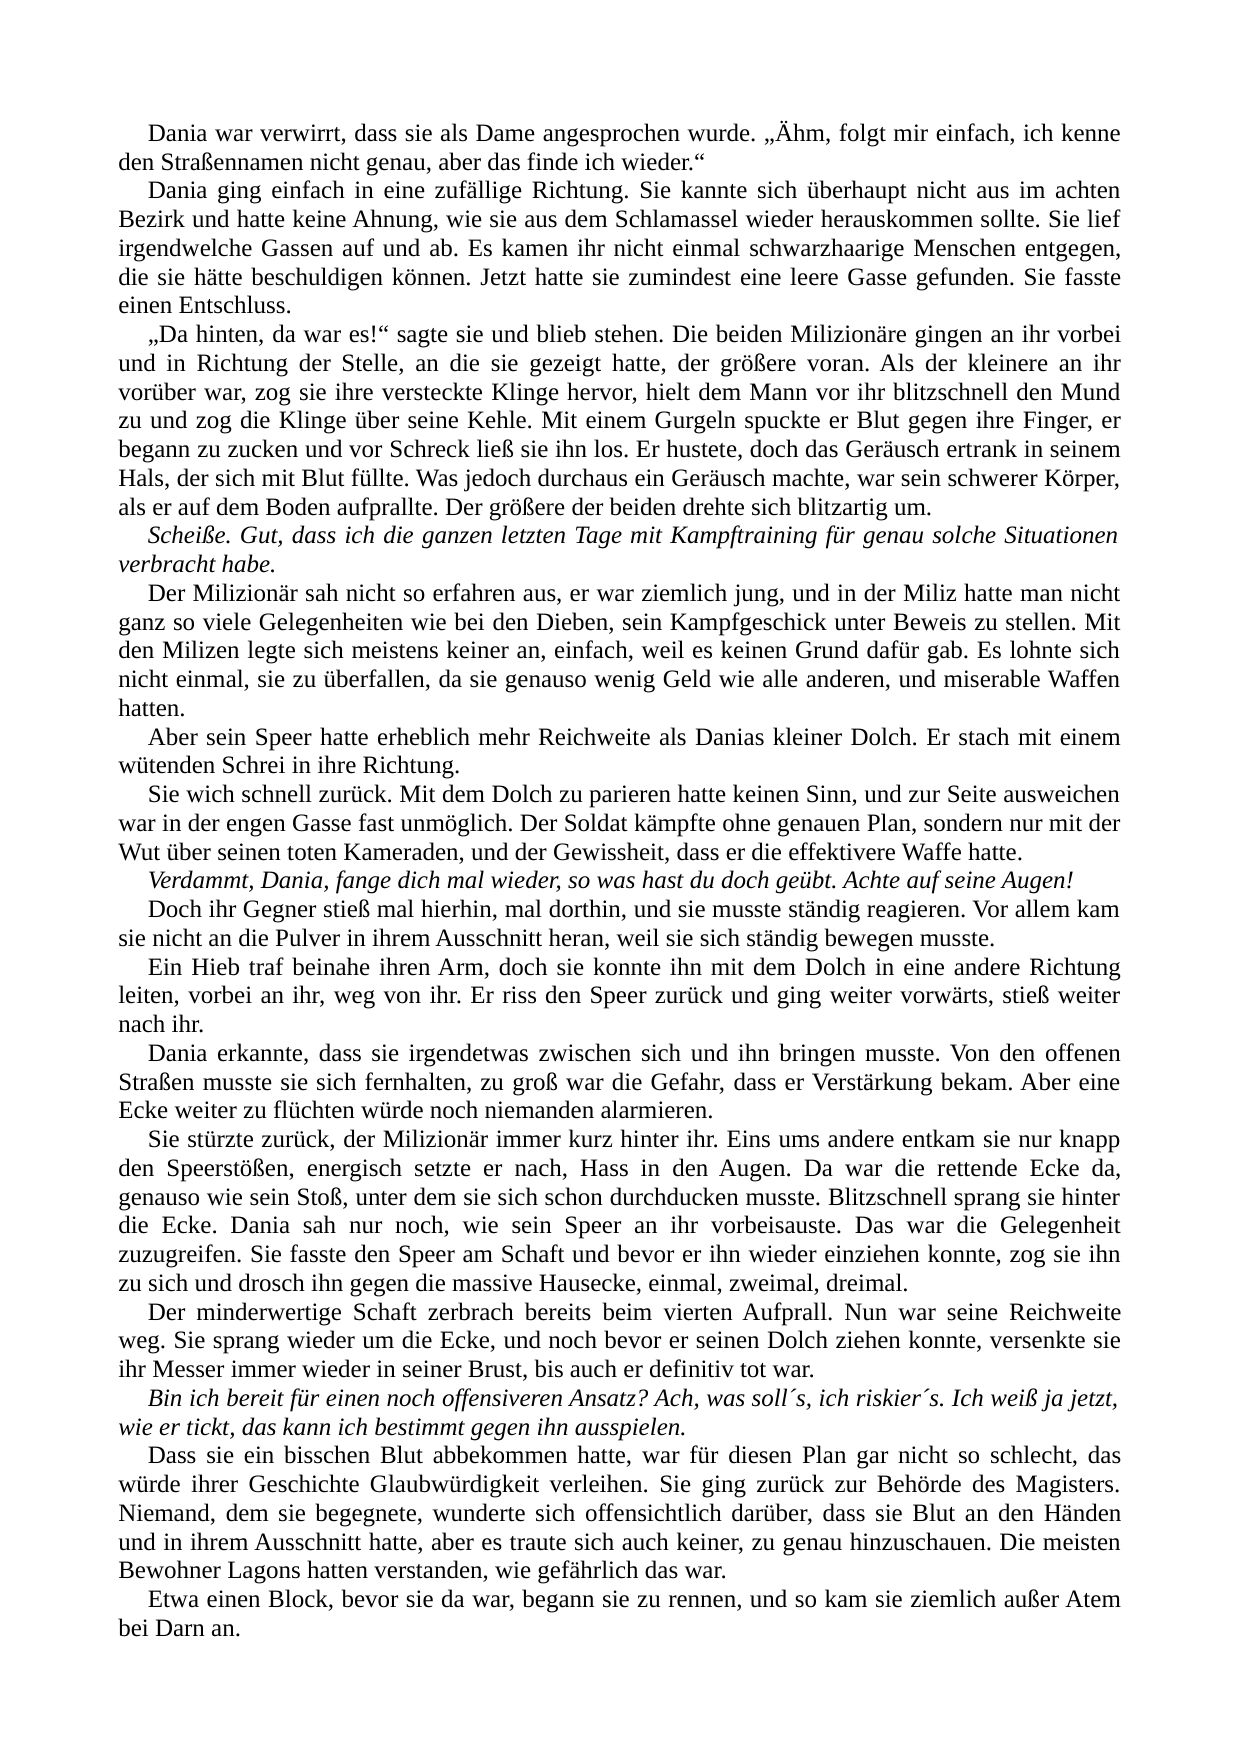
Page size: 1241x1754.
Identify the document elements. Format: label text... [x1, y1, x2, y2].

text Bin ich bereit für einen noch offensiveren Ansatz? Ach, was soll´s, ich riskier´s. Ich weiß ja jetzt, wie er tickt, das kann ich bestimmt gegen ihn ausspielen. [118, 1383, 1122, 1441]
text Verdammt, Dania, fange dich mal wieder, so was hast du doch geübt. Achte auf seine Augen! [118, 866, 1122, 894]
text Dania war verwirrt, dass sie als Dame angesprochen wurde. „Ähm, folgt mir einfach, ich kenne den Straßennamen nicht genau, aber das finde ich wieder.“ [118, 118, 1122, 176]
text Dass sie ein bisschen Blut abbekommen hatte, war für diesen Plan gar nicht so schlecht, das würde ihrer Geschichte Glaubwürdigkeit verleihen. Sie ging zurück zur Behörde des Magisters. Niemand, dem sie begegnete, wunderte sich offensichtlich darüber, dass sie Blut an den Händen und in ihrem Ausschnitt hatte, aber es traute sich auch keiner, zu genau hinzuschauen. Die meisten Bewohner Lagons hatten verstanden, wie gefährlich das war. [118, 1441, 1122, 1584]
text „Da hinten, da war es!“ sagte sie und blieb stehen. Die beiden Milizionäre gingen an ihr vorbei und in Richtung der Stelle, an die sie gezeigt hatte, der größere voran. Als der kleinere an ihr vorüber war, zog sie ihre versteckte Klinge hervor, hielt dem Mann vor ihr blitzschnell den Mund zu und zog die Klinge über seine Kehle. Mit einem Gurgeln spuckte er Blut gegen ihre Finger, er begann zu zucken und vor Schreck ließ sie ihn los. Er hustete, doch das Geräusch ertrank in seinem Hals, der sich mit Blut füllte. Was jedoch durchaus ein Geräusch machte, war sein schwerer Körper, als er auf dem Boden aufprallte. Der größere der beiden drehte sich blitzartig um. [118, 319, 1122, 521]
text Der minderwertige Schaft zerbrach bereits beim vierten Aufprall. Nun war seine Reichweite weg. Sie sprang wieder um die Ecke, und noch bevor er seinen Dolch ziehen konnte, versenkte sie ihr Messer immer wieder in seiner Brust, bis auch er definitiv tot war. [118, 1297, 1122, 1383]
text Sie wich schnell zurück. Mit dem Dolch zu parieren hatte keinen Sinn, und zur Seite ausweichen war in der engen Gasse fast unmöglich. Der Soldat kämpfte ohne genauen Plan, sondern nur mit der Wut über seinen toten Kameraden, und der Gewissheit, dass er die effektivere Waffe hatte. [118, 779, 1122, 866]
text Etwa einen Block, bevor sie da war, begann sie zu rennen, und so kam sie ziemlich außer Atem bei Darn an. [118, 1584, 1122, 1642]
text Ein Hieb traf beinahe ihren Arm, doch sie konnte ihn mit dem Dolch in eine andere Richtung leiten, vorbei an ihr, weg von ihr. Er riss den Speer zurück und ging weiter vorwärts, stieß weiter nach ihr. [118, 952, 1122, 1038]
text Scheiße. Gut, dass ich die ganzen letzten Tage mit Kampftraining für genau solche Situationen verbracht habe. [118, 521, 1122, 578]
text Aber sein Speer hatte erheblich mehr Reichweite als Danias kleiner Dolch. Er stach mit einem wütenden Schrei in ihre Richtung. [118, 722, 1122, 779]
text Dania erkannte, dass sie irgendetwas zwischen sich und ihn bringen musste. Von den offenen Straßen musste sie sich fernhalten, zu groß war die Gefahr, dass er Verstärkung bekam. Aber eine Ecke weiter zu flüchten würde noch niemanden alarmieren. [118, 1038, 1122, 1124]
text Dania ging einfach in eine zufällige Richtung. Sie kannte sich überhaupt nicht aus im achten Bezirk und hatte keine Ahnung, wie sie aus dem Schlamassel wieder herauskommen sollte. Sie lief irgendwelche Gassen auf und ab. Es kamen ihr nicht einmal schwarzhaarige Menschen entgegen, die sie hätte beschuldigen können. Jetzt hatte sie zumindest eine leere Gasse gefunden. Sie fasste einen Entschluss. [118, 176, 1122, 319]
text Sie stürzte zurück, der Milizionär immer kurz hinter ihr. Eins ums andere entkam sie nur knapp den Speerstößen, energisch setzte er nach, Hass in den Augen. Da war die rettende Ecke da, genauso wie sein Stoß, unter dem sie sich schon durchducken musste. Blitzschnell sprang sie hinter die Ecke. Dania sah nur noch, wie sein Speer an ihr vorbeisauste. Das war die Gelegenheit zuzugreifen. Sie fasste den Speer am Schaft und bevor er ihn wieder einziehen konnte, zog sie ihn zu sich und drosch ihn gegen die massive Hausecke, einmal, zweimal, dreimal. [118, 1124, 1122, 1297]
text Doch ihr Gegner stieß mal hierhin, mal dorthin, und sie musste ständig reagieren. Vor allem kam sie nicht an die Pulver in ihrem Ausschnitt heran, weil sie sich ständig bewegen musste. [118, 894, 1122, 952]
text Der Milizionär sah nicht so erfahren aus, er war ziemlich jung, und in der Miliz hatte man nicht ganz so viele Gelegenheiten wie bei den Dieben, sein Kampfgeschick unter Beweis zu stellen. Mit den Milizen legte sich meistens keiner an, einfach, weil es keinen Grund dafür gab. Es lohnte sich nicht einmal, sie zu überfallen, da sie genauso wenig Geld wie alle anderen, und miserable Waffen hatten. [118, 578, 1122, 722]
